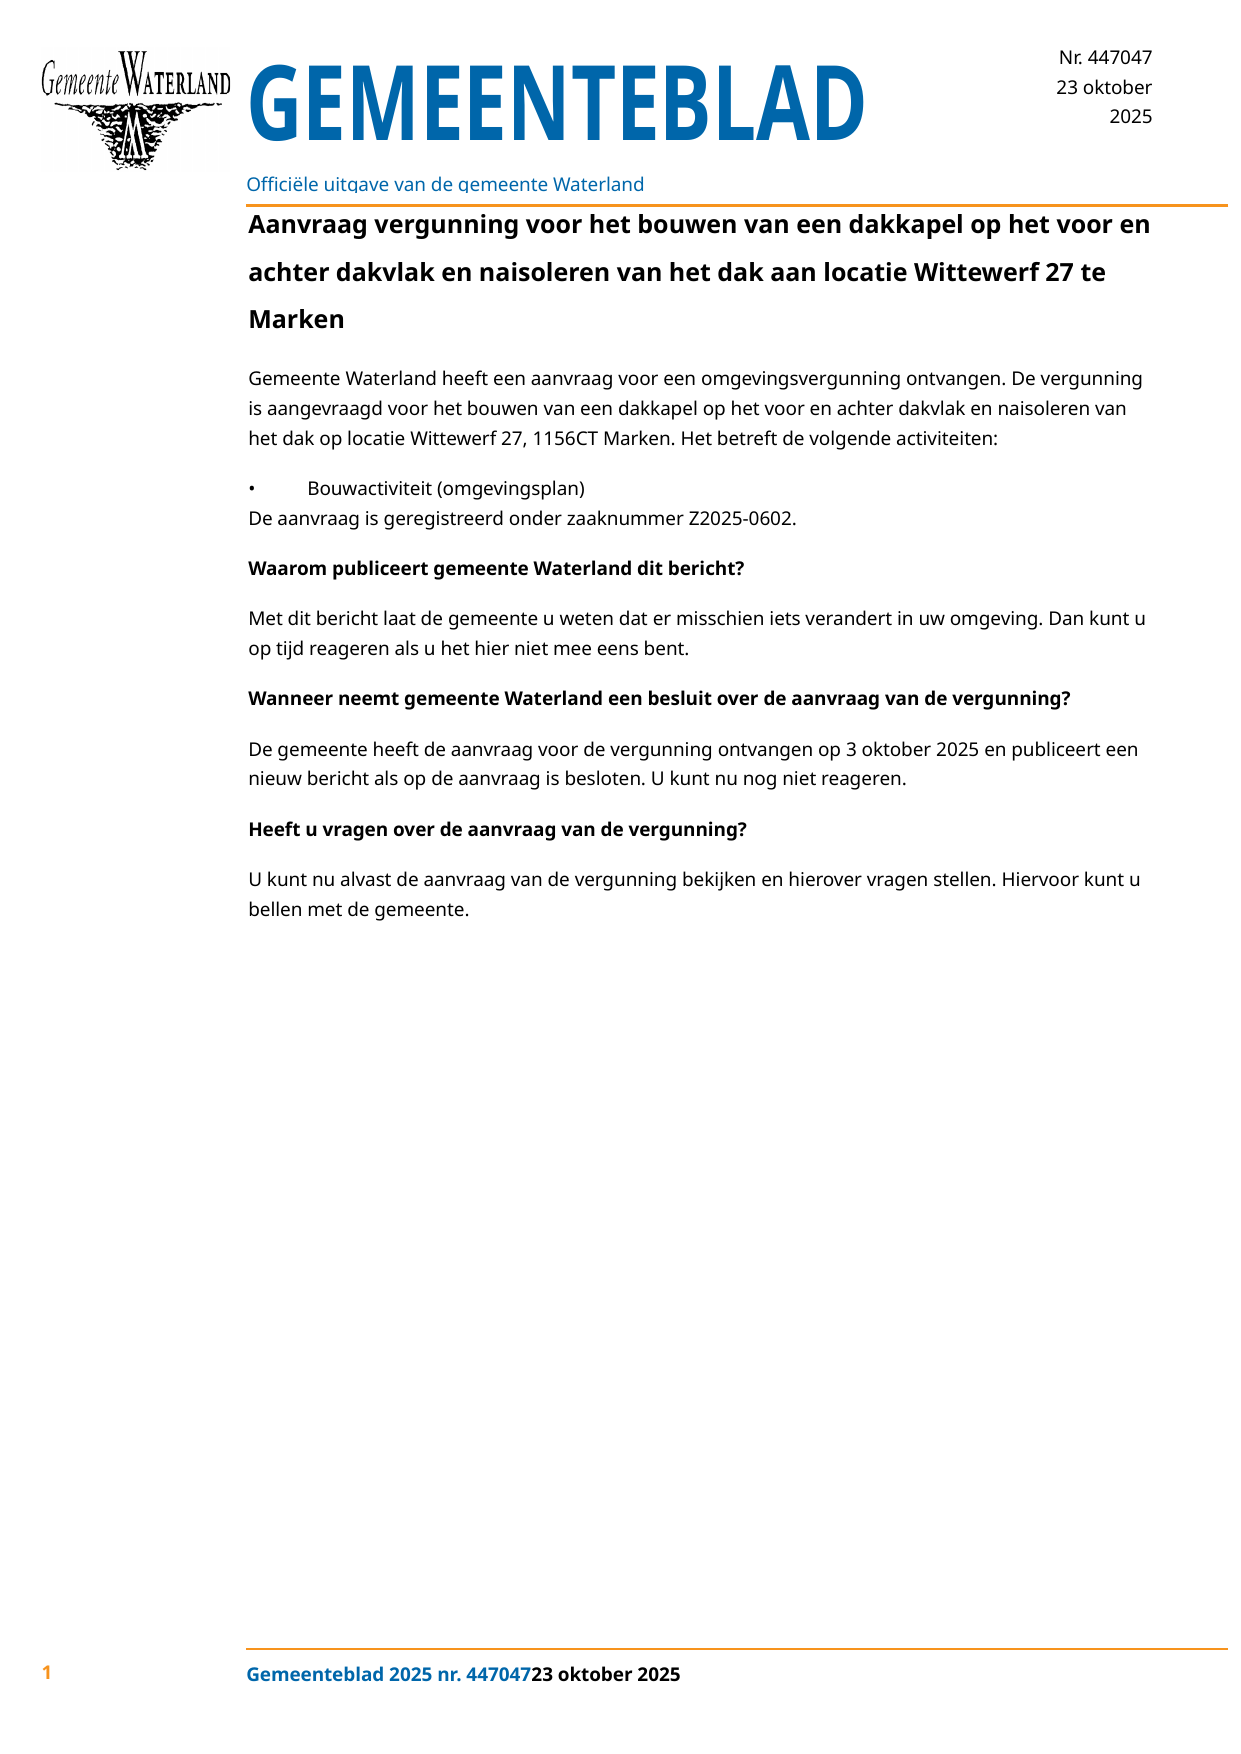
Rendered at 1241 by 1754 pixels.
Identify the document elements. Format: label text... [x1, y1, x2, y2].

picture [41, 47, 231, 172]
text Gemeente Waterland heeft een aanvraag voor een omgevingsvergunning ontvangen. De vergunning is aangevraagd voor het bouwen van een dakkapel op het voor en achter dakvlak en naisoleren van het dak op locatie Wittewerf 27, 1156CT Marken. Het betreft de volgende activiteiten: [248, 366, 1152, 450]
text De gemeente heeft de aanvraag voor de vergunning ontvangen op 3 oktober 2025 en publiceert een nieuw bericht als op de aanvraag is besloten. U kunt nu nog niet reageren. [248, 736, 1152, 791]
text Heeft u vragen over de aanvraag van de vergunning? [248, 816, 1152, 842]
list Bouwactiviteit (omgevingsplan) [248, 475, 1152, 501]
text U kunt nu alvast de aanvraag van de vergunning bekijken en hierover vragen stellen. Hiervoor kunt u bellen met de gemeente. [248, 866, 1152, 922]
text Wanneer neemt gemeente Waterland een besluit over de aanvraag van de vergunning? [248, 686, 1152, 711]
text Met dit bericht laat de gemeente u weten dat er misschien iets verandert in uw omgeving. Dan kunt u op tijd reageren als u het hier niet mee eens bent. [248, 606, 1152, 661]
text De aanvraag is geregistreerd onder zaaknummer Z2025-0602. [248, 505, 1152, 530]
text Waarom publiceert gemeente Waterland dit bericht? [248, 555, 1152, 581]
text Aanvraag vergunning voor het bouwen van een dakkapel op het voor en achter dakvlak en naisoleren van het dak aan locatie Wittewerf 27 te Marken [248, 207, 1152, 336]
